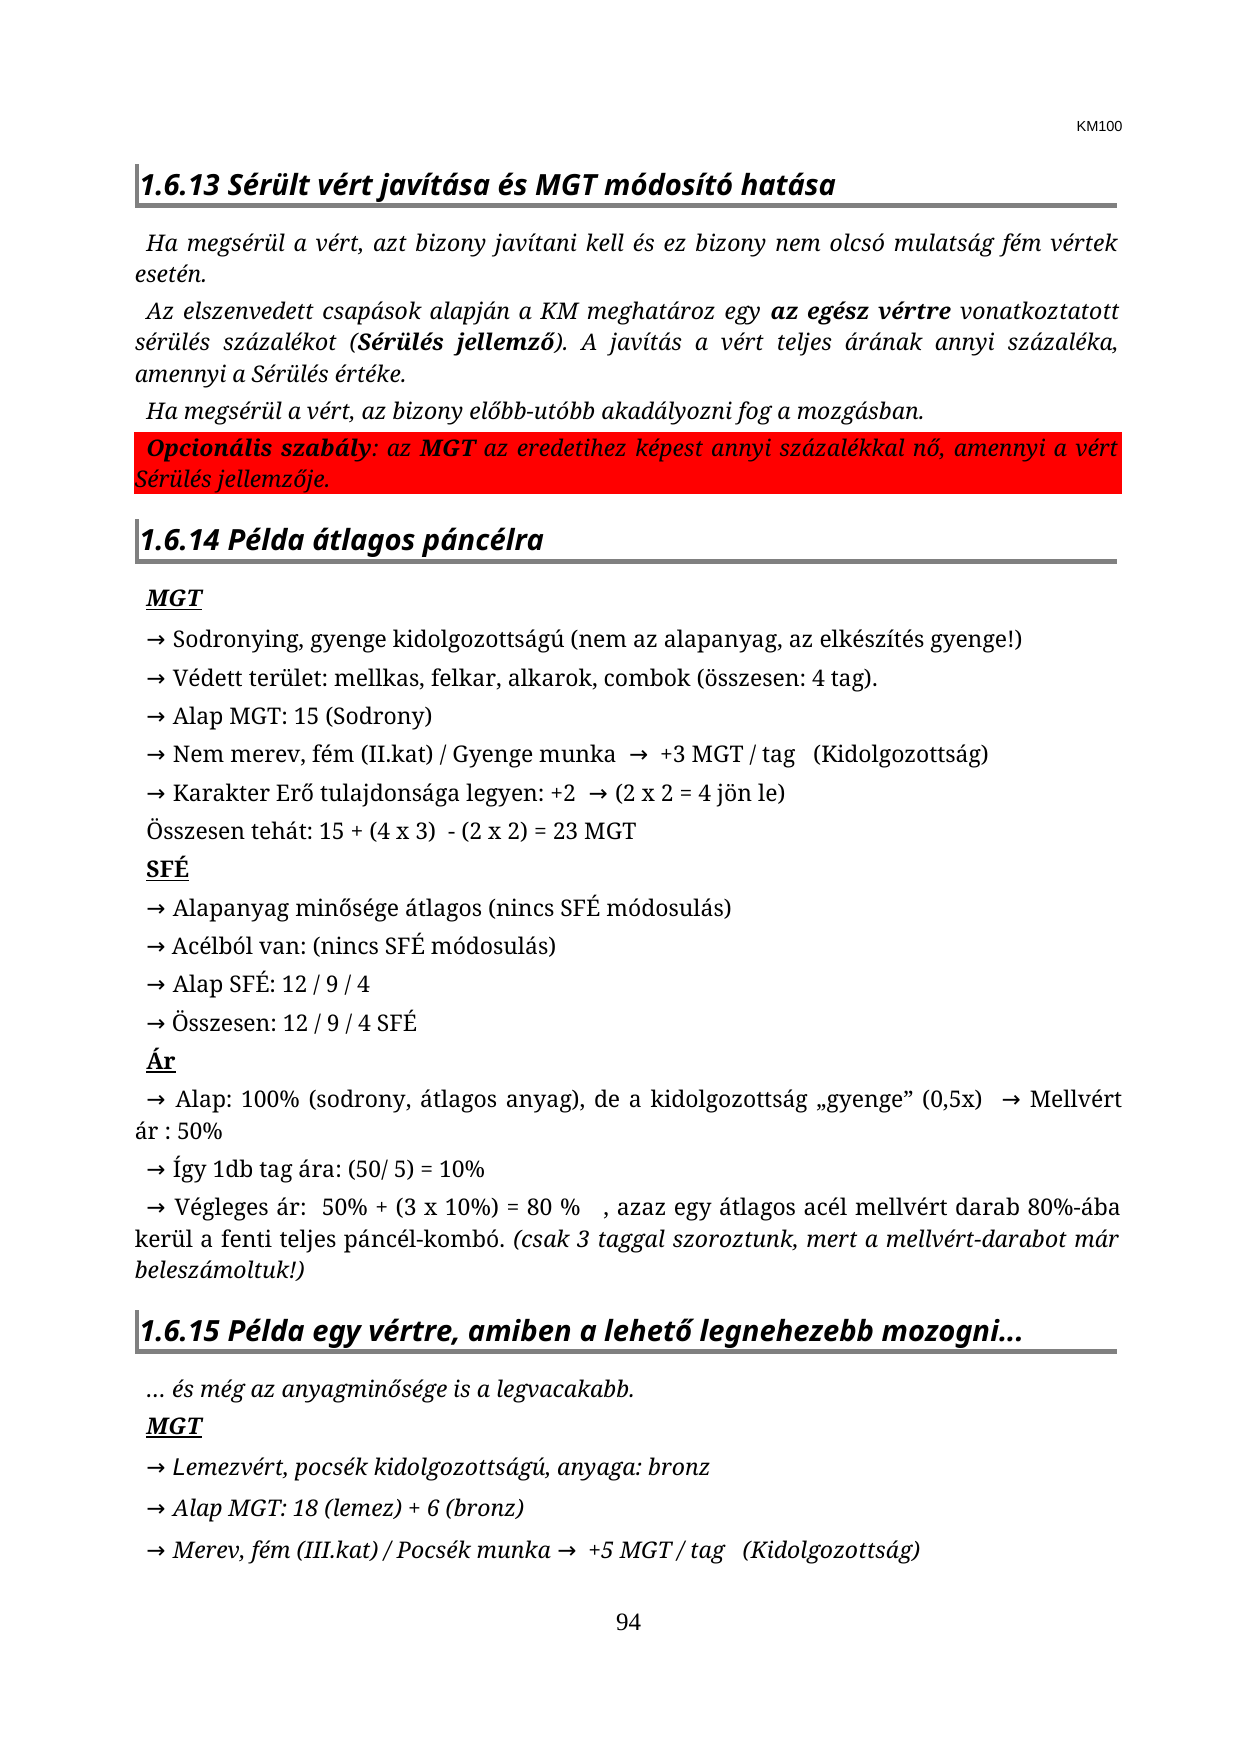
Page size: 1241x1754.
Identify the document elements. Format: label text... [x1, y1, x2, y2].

text → Alap MGT: 15 (Sodrony) [134, 700, 1122, 731]
text → Alapanyag minősége átlagos (nincs SFÉ módosulás) [134, 892, 1122, 923]
subtitle Sérült vért javítása és MGT módosító hatása [139, 164, 1122, 204]
text → Sodronying, gyenge kidolgozottságú (nem az alapanyag, az elkészítés gyenge!) [134, 623, 1122, 654]
text MGT [134, 1410, 1122, 1441]
text → Így 1db tag ára: (50/ 5) = 10% [134, 1153, 1122, 1184]
text → Acélból van: (nincs SFÉ módosulás) [134, 930, 1122, 961]
text → Végleges ár: 50% + (3 x 10%) = 80 % , azaz egy átlagos acél mellvért darab 80%-ába kerül a fenti teljes páncél-kombó. (csak 3 taggal szoroztunk, mert a mellvért-darabot már beleszámoltuk!) [134, 1191, 1122, 1285]
text → Karakter Erő tulajdonsága legyen: +2 → (2 x 2 = 4 jön le) [134, 777, 1122, 808]
text → Lemezvért, pocsék kidolgozottságú, anyaga: bronz [134, 1451, 1122, 1482]
text SFÉ [134, 853, 1122, 884]
text Ha megsérül a vért, az bizony előbb-utóbb akadályozni fog a mozgásban. [134, 395, 1122, 426]
text MGT [134, 582, 1122, 613]
text → Alap SFÉ: 12 / 9 / 4 [134, 968, 1122, 999]
text → Merev, fém (III.kat) / Pocsék munka → +5 MGT / tag (Kidolgozottság) [134, 1533, 1122, 1565]
text → Alap: 100% (sodrony, átlagos anyag), de a kidolgozottság „gyenge” (0,5x) → Mellvért ár : 50% [134, 1083, 1122, 1146]
text … és még az anyagminősége is a legvacakabb. [134, 1373, 1122, 1404]
subtitle Példa egy vértre, amiben a lehető legnehezebb mozogni... [139, 1310, 1122, 1349]
text Ha megsérül a vért, azt bizony javítani kell és ez bizony nem olcsó mulatság fém vértek esetén. [134, 227, 1122, 289]
text Összesen tehát: 15 + (4 x 3) - (2 x 2) = 23 MGT [134, 815, 1122, 846]
text Az elszenvedett csapások alapján a KM meghatároz egy az egész vértre vonatkoztatott sérülés százalékot (Sérülés jellemző). A javítás a vért teljes árának annyi százaléka, amennyi a Sérülés értéke. [134, 295, 1122, 389]
text Ár [134, 1045, 1122, 1076]
text → Összesen: 12 / 9 / 4 SFÉ [134, 1007, 1122, 1038]
text Opcionális szabály: az MGT az eredetihez képest annyi százalékkal nő, amennyi a vért Sérülés jellemzője. [134, 432, 1122, 494]
text → Védett terület: mellkas, felkar, alkarok, combok (összesen: 4 tag). [134, 662, 1122, 693]
text → Nem merev, fém (II.kat) / Gyenge munka → +3 MGT / tag (Kidolgozottság) [134, 738, 1122, 769]
text → Alap MGT: 18 (lemez) + 6 (bronz) [134, 1492, 1122, 1523]
subtitle Példa átlagos páncélra [139, 519, 1122, 559]
